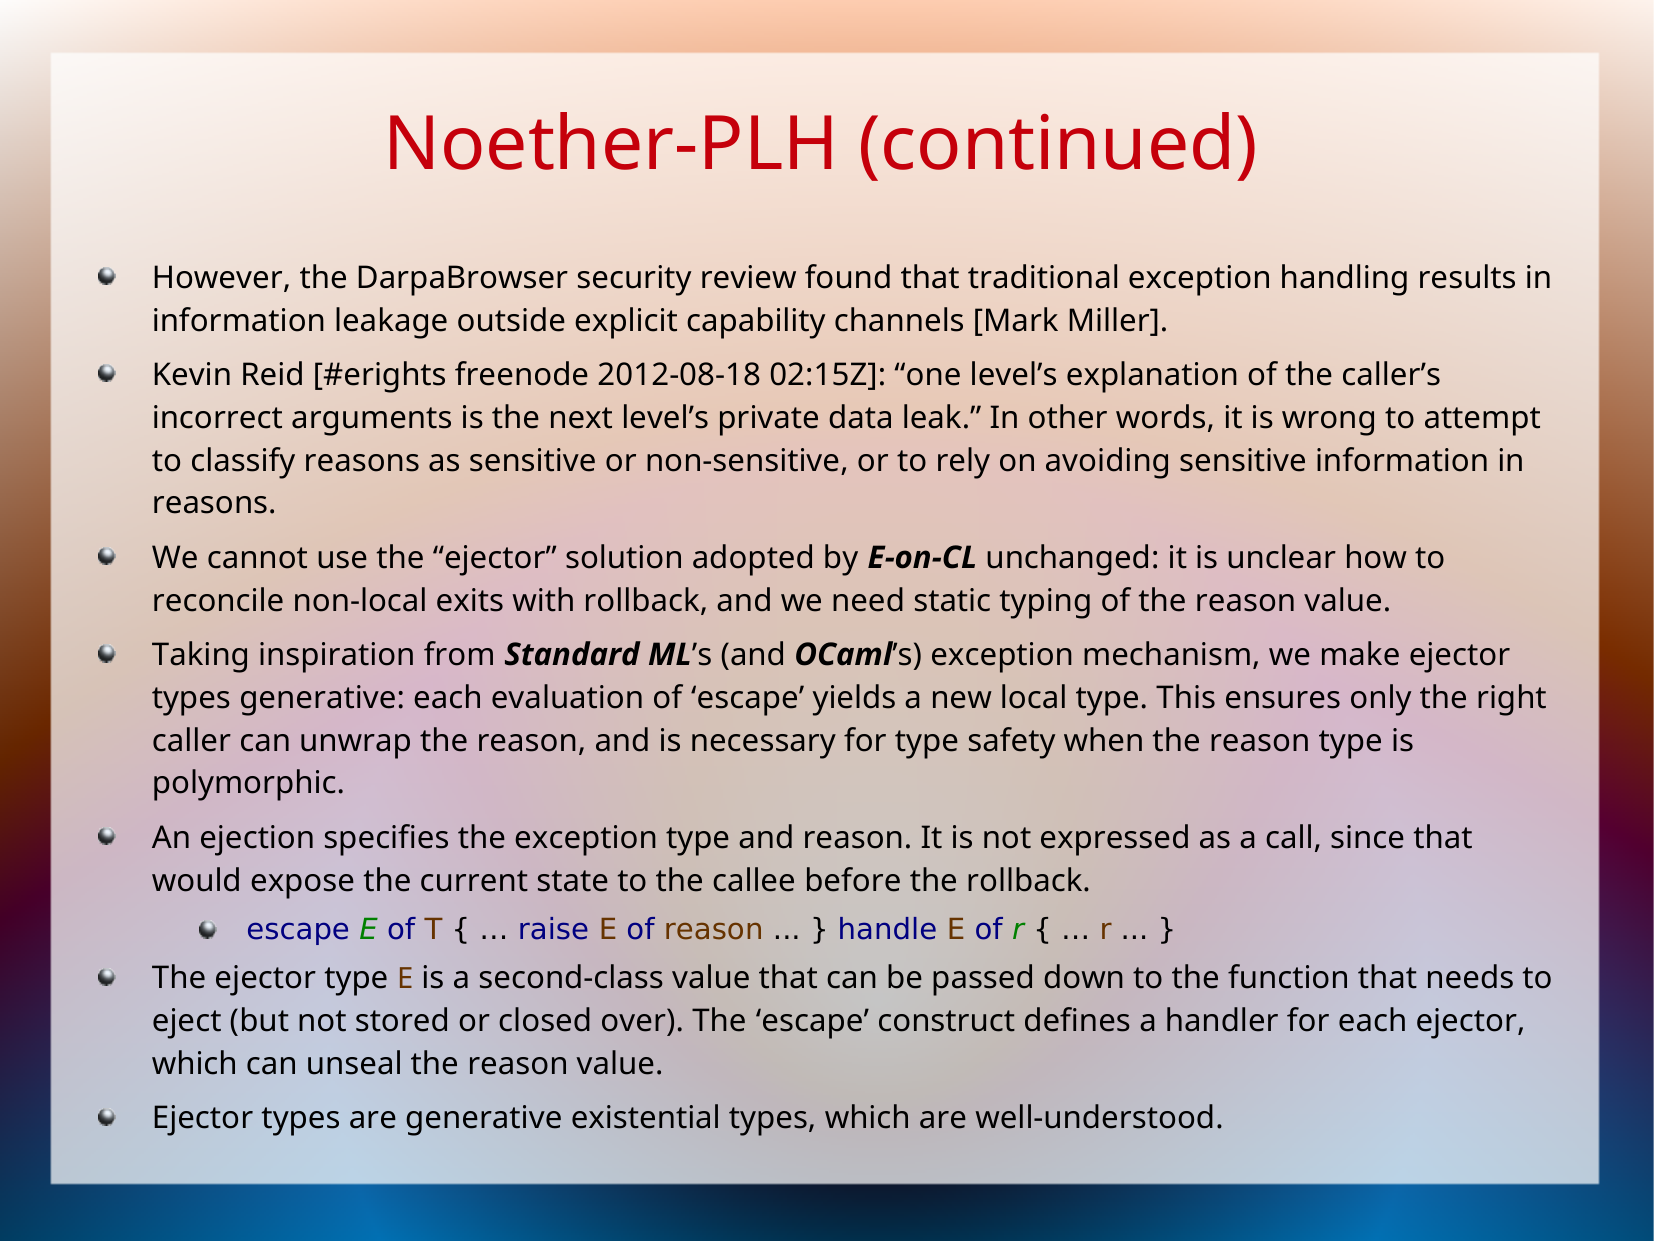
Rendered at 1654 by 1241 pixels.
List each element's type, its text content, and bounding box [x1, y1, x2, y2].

title Noether-PLH (continued) [76, 43, 1565, 237]
picture [0, 0, 1654, 1241]
list However, the DarpaBrowser security review found that traditional exception handling results in information leakage outside explicit capability channels [Mark Miller]. Kevin Reid [#erights freenode 2012-08-18 02:15Z]: “one level’s explanation of the caller’s incorrect arguments is the next level’s private data leak.” In other words, it is wrong to attempt to classify reasons as sensitive or non-sensitive, or to rely on avoiding sensitive information in reasons. We cannot use the “ejector” solution adopted by E-on-CL unchanged: it is unclear how to reconcile non‑local exits with rollback, and we need static typing of the reason value. Taking inspiration from Standard ML’s (and OCaml’s) exception mechanism, we make ejector types generative: each evaluation of ‘escape’ yields a new local type. This ensures only the right caller can unwrap the reason, and is necessary for type safety when the reason type is polymorphic. An ejection specifies the exception type and reason. It is not expressed as a call, since that would expose the current state to the callee before the rollback. escape E of T { … raise E of reason ... } handle E of r { … r ... } The ejector type E is a second-class value that can be passed down to the function that needs to eject (but not stored or closed over). The ‘escape’ construct defines a handler for each ejector, which can unseal the reason value. Ejector types are generative existential types, which are well-understood. [81, 254, 1570, 1059]
